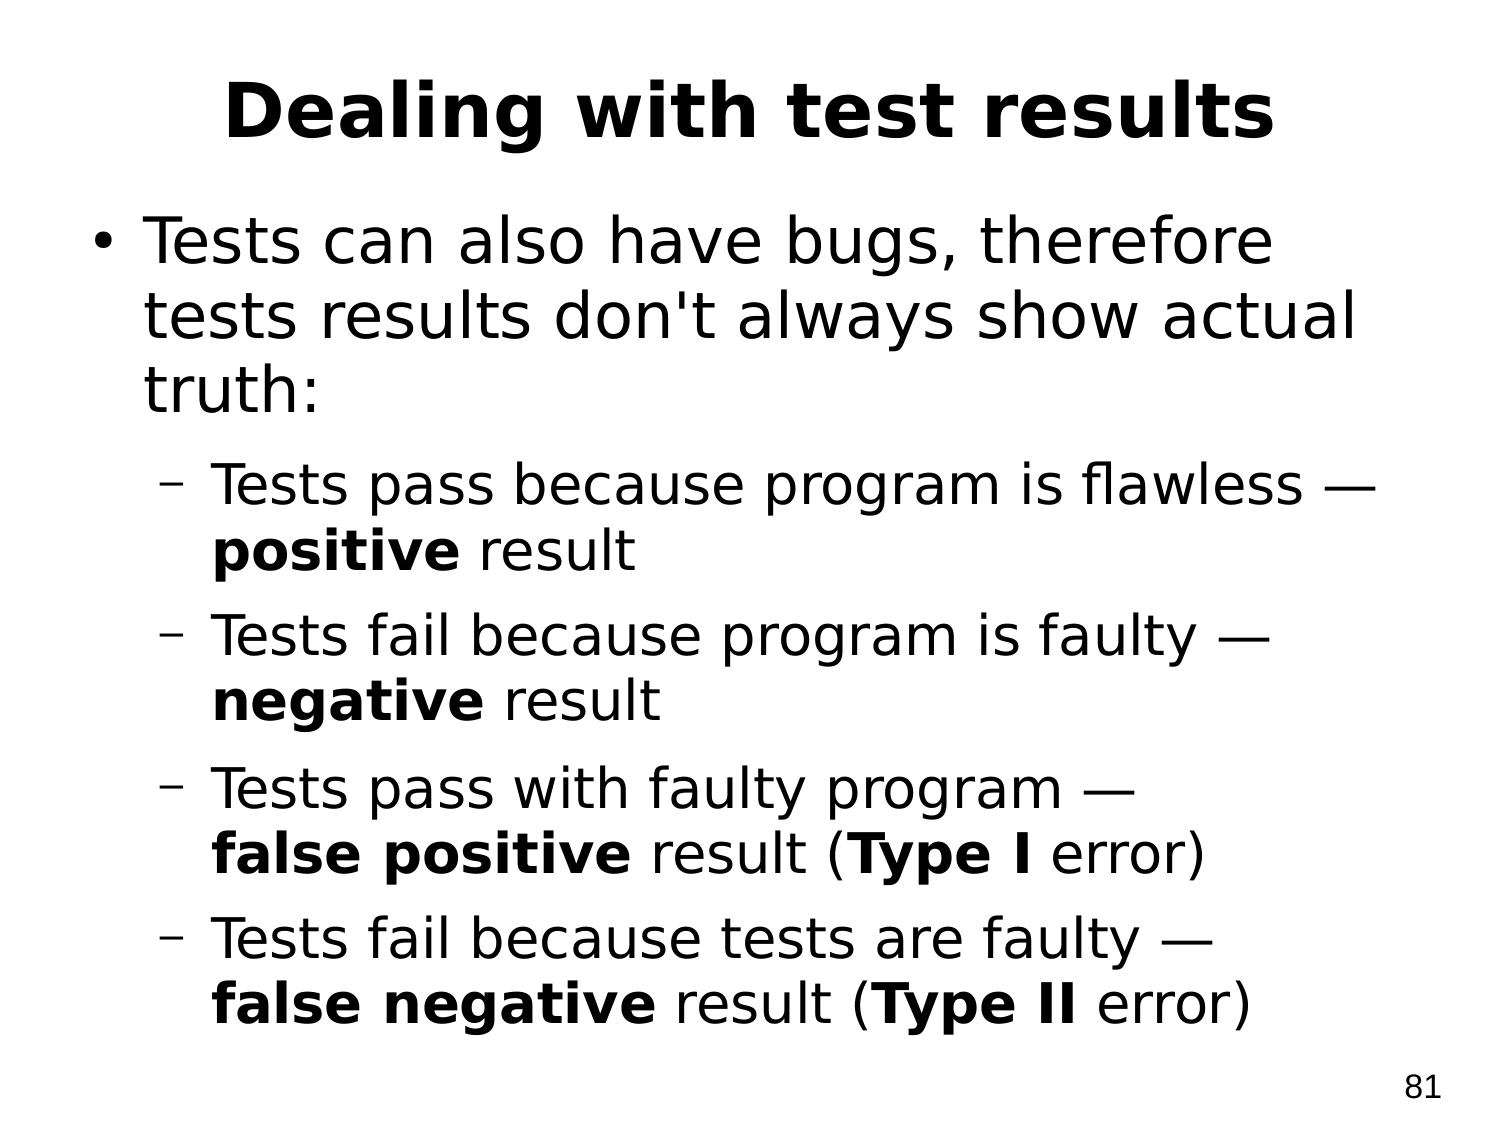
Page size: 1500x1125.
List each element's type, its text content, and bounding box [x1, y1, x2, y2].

list Tests can also have bugs, therefore tests results don't always show actual truth: Tests pass because program is flawless — positive result Tests fail because program is faulty — negative result Tests pass with faulty program — false positive result (Type I error) Tests fail because tests are faulty — false negative result (Type II error) [75, 204, 1395, 1075]
title Dealing with test results [75, 44, 1425, 177]
